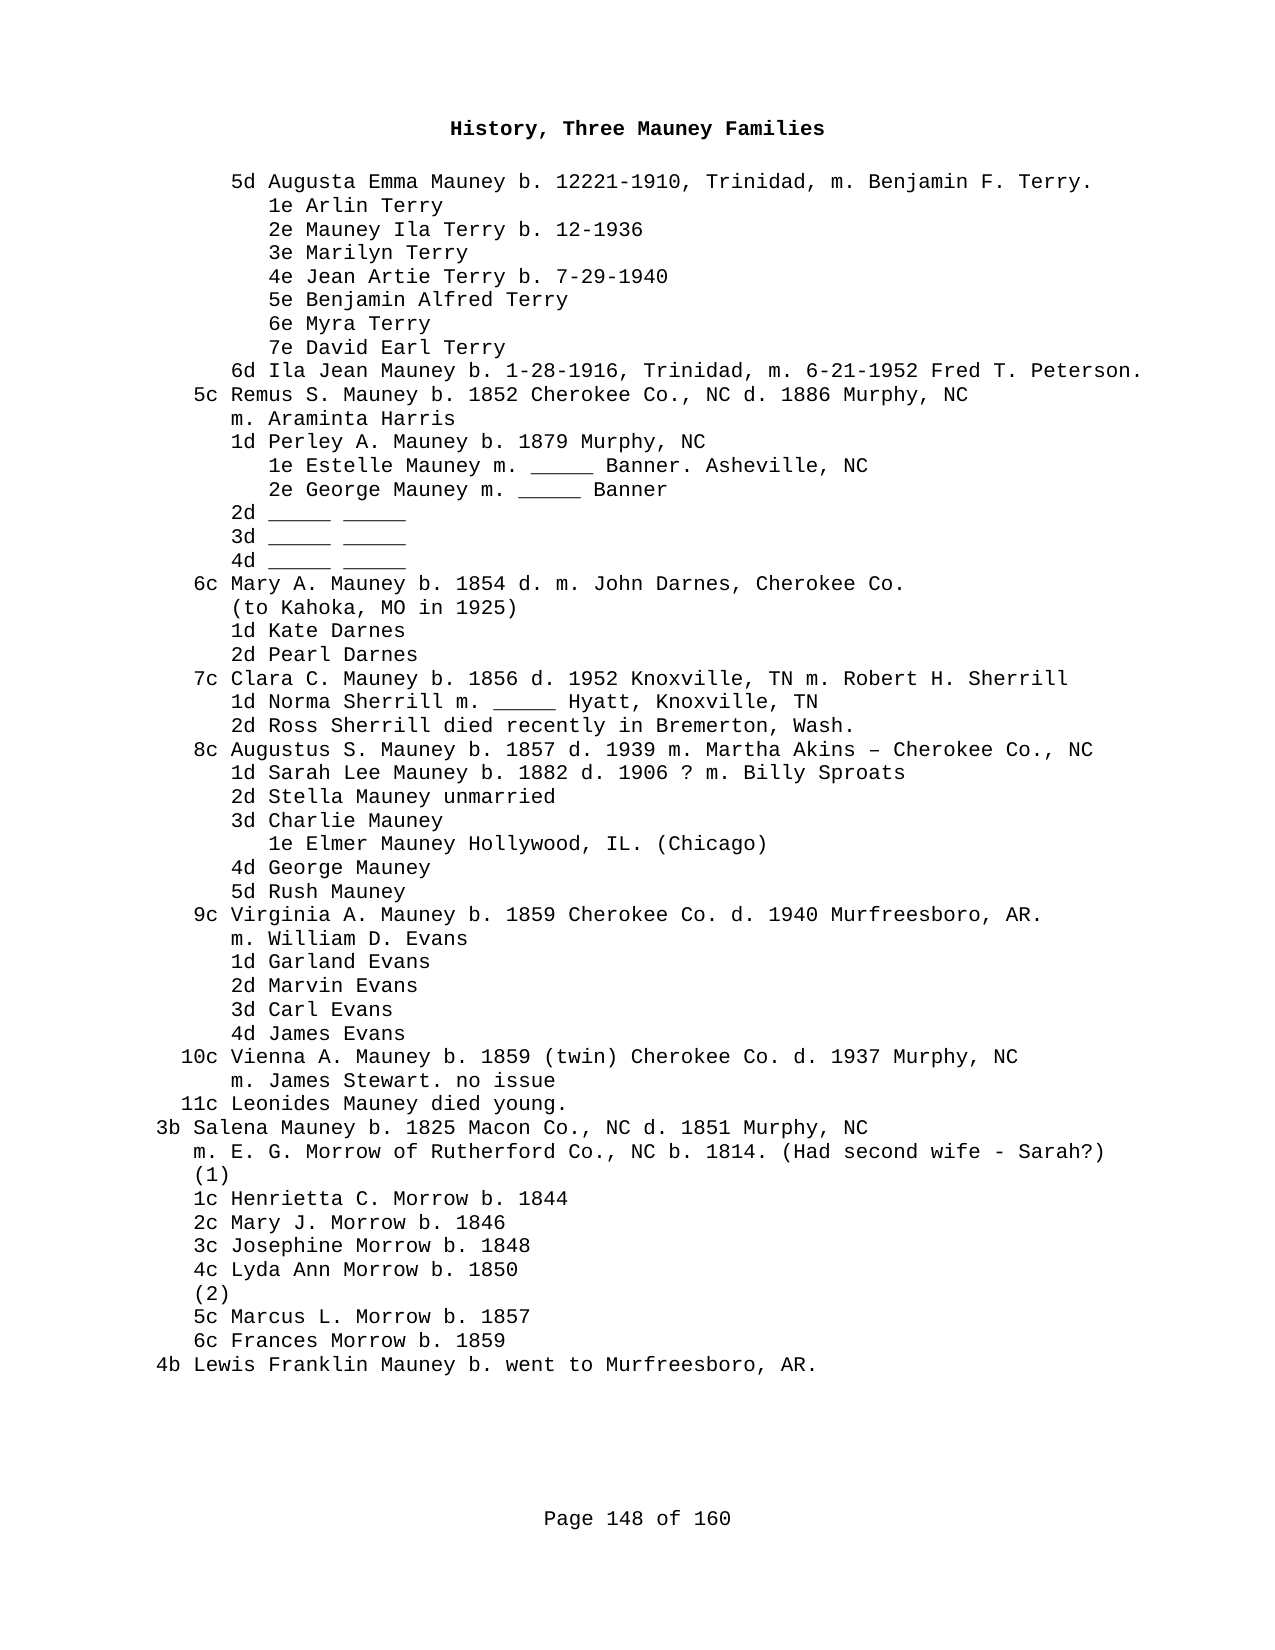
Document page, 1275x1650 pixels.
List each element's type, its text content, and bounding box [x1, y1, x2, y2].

text 1c Henrietta C. Morrow b. 1844 [118, 1188, 1157, 1212]
text 5c Marcus L. Morrow b. 1857 [118, 1306, 1157, 1330]
text m. James Stewart. no issue [118, 1070, 1157, 1093]
text m. E. G. Morrow of Rutherford Co., NC b. 1814. (Had second wife - Sarah?) [118, 1141, 1157, 1164]
text 4e Jean Artie Terry b. 7-29-1940 [118, 266, 1157, 289]
text 7c Clara C. Mauney b. 1856 d. 1952 Knoxville, TN m. Robert H. Sherrill [118, 668, 1157, 691]
text (to Kahoka, MO in 1925) [118, 597, 1157, 621]
text 2e Mauney Ila Terry b. 12-1936 [118, 218, 1157, 242]
text 3d _____ _____ [118, 526, 1157, 549]
text 1d Norma Sherrill m. _____ Hyatt, Knoxville, TN [118, 691, 1157, 715]
text 2e George Mauney m. _____ Banner [118, 479, 1157, 502]
text 1d Garland Evans [118, 952, 1157, 975]
text 2c Mary J. Morrow b. 1846 [118, 1212, 1157, 1235]
text 3d Carl Evans [118, 999, 1157, 1022]
text 3c Josephine Morrow b. 1848 [118, 1235, 1157, 1259]
text 8c Augustus S. Mauney b. 1857 d. 1939 m. Martha Akins – Cherokee Co., NC [118, 739, 1157, 762]
text m. William D. Evans [118, 928, 1157, 952]
text 6c Frances Morrow b. 1859 [118, 1330, 1157, 1353]
text 9c Virginia A. Mauney b. 1859 Cherokee Co. d. 1940 Murfreesboro, AR. [118, 904, 1157, 928]
text 1d Sarah Lee Mauney b. 1882 d. 1906 ? m. Billy Sproats [118, 762, 1157, 786]
text 1d Kate Darnes [118, 621, 1157, 644]
text 2d Stella Mauney unmarried [118, 786, 1157, 810]
text 3d Charlie Mauney [118, 810, 1157, 833]
text 1e Elmer Mauney Hollywood, IL. (Chicago) [118, 833, 1157, 857]
text 1e Estelle Mauney m. _____ Banner. Asheville, NC [118, 455, 1157, 479]
text 3b Salena Mauney b. 1825 Macon Co., NC d. 1851 Murphy, NC [118, 1117, 1157, 1141]
text 4b Lewis Franklin Mauney b. went to Murfreesboro, AR. [118, 1353, 1157, 1377]
text 4d James Evans [118, 1022, 1157, 1046]
text (1) [118, 1164, 1157, 1188]
text 1e Arlin Terry [118, 195, 1157, 218]
text 5c Remus S. Mauney b. 1852 Cherokee Co., NC d. 1886 Murphy, NC [118, 384, 1157, 408]
text 4c Lyda Ann Morrow b. 1850 [118, 1259, 1157, 1283]
text 3e Marilyn Terry [118, 242, 1157, 266]
text 2d _____ _____ [118, 502, 1157, 526]
text 1d Perley A. Mauney b. 1879 Murphy, NC [118, 431, 1157, 455]
text 2d Ross Sherrill died recently in Bremerton, Wash. [118, 715, 1157, 739]
text 5e Benjamin Alfred Terry [118, 289, 1157, 313]
text 11c Leonides Mauney died young. [118, 1093, 1157, 1117]
text 6c Mary A. Mauney b. 1854 d. m. John Darnes, Cherokee Co. [118, 573, 1157, 597]
text 2d Pearl Darnes [118, 644, 1157, 668]
text 5d Augusta Emma Mauney b. 12221-1910, Trinidad, m. Benjamin F. Terry. [118, 171, 1157, 195]
text (2) [118, 1283, 1157, 1306]
text 6d Ila Jean Mauney b. 1-28-1916, Trinidad, m. 6-21-1952 Fred T. Peterson. [118, 360, 1157, 384]
text 4d _____ _____ [118, 549, 1157, 573]
text 4d George Mauney [118, 857, 1157, 881]
text 6e Myra Terry [118, 313, 1157, 337]
text 10c Vienna A. Mauney b. 1859 (twin) Cherokee Co. d. 1937 Murphy, NC [118, 1046, 1157, 1070]
text 7e David Earl Terry [118, 337, 1157, 360]
text 5d Rush Mauney [118, 881, 1157, 904]
text m. Araminta Harris [118, 408, 1157, 431]
text 2d Marvin Evans [118, 975, 1157, 999]
